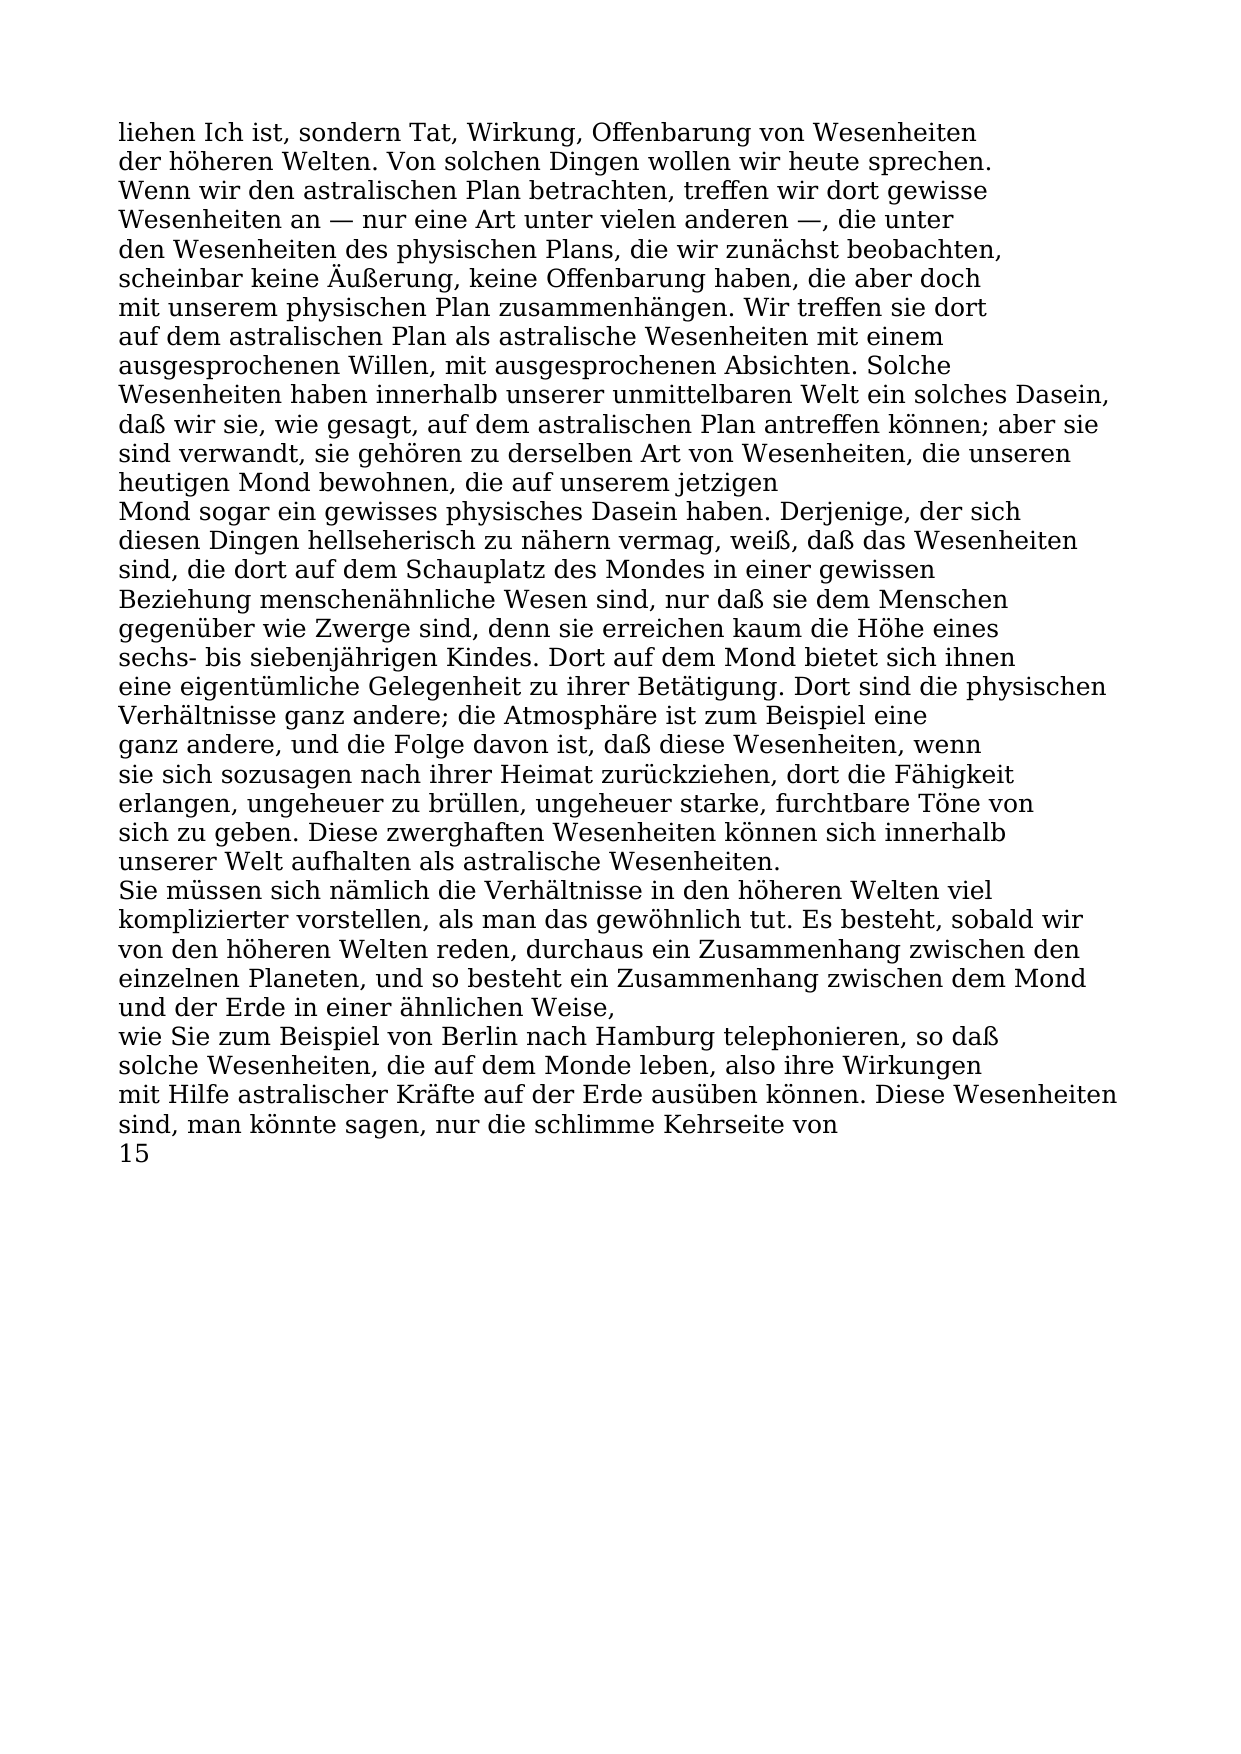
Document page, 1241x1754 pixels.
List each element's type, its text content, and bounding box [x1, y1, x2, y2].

text unserer Welt aufhalten als astralische Wesenheiten. [118, 847, 1122, 876]
text sich zu geben. Diese zwerghaften Wesenheiten können sich innerhalb [118, 818, 1122, 847]
text 15 [118, 1139, 1122, 1168]
text Sie müssen sich nämlich die Verhältnisse in den höheren Welten viel [118, 876, 1122, 906]
text wie Sie zum Beispiel von Berlin nach Hamburg telephonieren, so daß [118, 1022, 1122, 1051]
text auf dem astralischen Plan als astralische Wesenheiten mit einem ausgesprochenen Willen, mit ausgesprochenen Absichten. Solche Wesenheiten haben innerhalb unserer unmittelbaren Welt ein solches Dasein, daß wir sie, wie gesagt, auf dem astralischen Plan antreffen können; aber sie sind verwandt, sie gehören zu derselben Art von Wesenheiten, die unseren heutigen Mond bewohnen, die auf unserem jetzigen [118, 322, 1122, 497]
text sie sich sozusagen nach ihrer Heimat zurückziehen, dort die Fähigkeit [118, 760, 1122, 789]
text Wenn wir den astralischen Plan betrachten, treffen wir dort gewisse Wesenheiten an — nur eine Art unter vielen anderen —, die unter [118, 176, 1122, 235]
text diesen Dingen hellseherisch zu nähern vermag, weiß, daß das Wesenheiten sind, die dort auf dem Schauplatz des Mondes in einer gewissen [118, 526, 1122, 585]
text liehen Ich ist, sondern Tat, Wirkung, Offenbarung von Wesenheiten [118, 118, 1122, 147]
text mit unserem physischen Plan zusammenhängen. Wir treffen sie dort [118, 293, 1122, 322]
text erlangen, ungeheuer zu brüllen, ungeheuer starke, furchtbare Töne von [118, 789, 1122, 818]
text komplizierter vorstellen, als man das gewöhnlich tut. Es besteht, sobald wir von den höheren Welten reden, durchaus ein Zusammenhang zwischen den einzelnen Planeten, und so besteht ein Zusammenhang zwischen dem Mond und der Erde in einer ähnlichen Weise, [118, 906, 1122, 1022]
text solche Wesenheiten, die auf dem Monde leben, also ihre Wirkungen [118, 1051, 1122, 1081]
text Beziehung menschenähnliche Wesen sind, nur daß sie dem Menschen [118, 585, 1122, 614]
text mit Hilfe astralischer Kräfte auf der Erde ausüben können. Diese Wesenheiten sind, man könnte sagen, nur die schlimme Kehrseite von [118, 1081, 1122, 1139]
text ganz andere, und die Folge davon ist, daß diese Wesenheiten, wenn [118, 731, 1122, 760]
text Mond sogar ein gewisses physisches Dasein haben. Derjenige, der sich [118, 497, 1122, 526]
text sechs- bis siebenjährigen Kindes. Dort auf dem Mond bietet sich ihnen [118, 643, 1122, 672]
text eine eigentümliche Gelegenheit zu ihrer Betätigung. Dort sind die physischen Verhältnisse ganz andere; die Atmosphäre ist zum Beispiel eine [118, 672, 1122, 731]
text der höheren Welten. Von solchen Dingen wollen wir heute sprechen. [118, 147, 1122, 176]
text gegenüber wie Zwerge sind, denn sie erreichen kaum die Höhe eines [118, 614, 1122, 643]
text scheinbar keine Äußerung, keine Offenbarung haben, die aber doch [118, 264, 1122, 293]
text den Wesenheiten des physischen Plans, die wir zunächst beobachten, [118, 235, 1122, 264]
